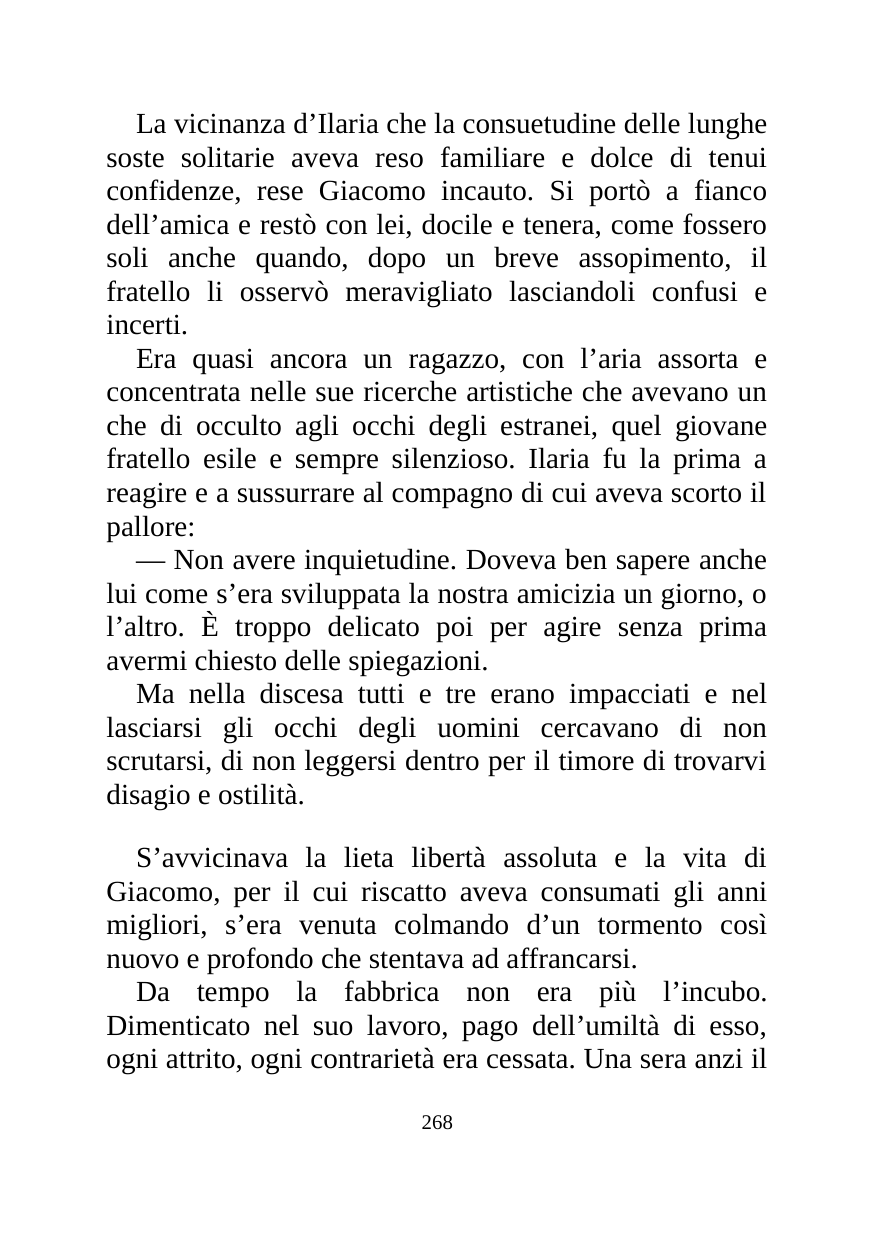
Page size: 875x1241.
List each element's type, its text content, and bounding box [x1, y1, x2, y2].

text La vicinanza d’Ilaria che la consuetudine delle lunghe soste solitarie aveva reso familiare e dolce di tenui confidenze, rese Giacomo incauto. Si portò a fianco dell’amica e restò con lei, docile e tenera, come fossero soli anche quando, dopo un breve assopimento, il fratello li osservò meravigliato lasciandoli confusi e incerti. [106, 106, 768, 341]
text Era quasi ancora un ragazzo, con l’aria assorta e concentrata nelle sue ricerche artistiche che avevano un che di occulto agli occhi degli estranei, quel giovane fratello esile e sempre silenzioso. Ilaria fu la prima a reagire e a sussurrare al compagno di cui aveva scorto il pallore: [106, 341, 768, 542]
text Da tempo la fabbrica non era più l’incubo. Dimenticato nel suo lavoro, pago dell’umiltà di esso, ogni attrito, ogni contrarietà era cessata. Una sera anzi il [106, 974, 768, 1075]
text S’avvicinava la lieta libertà assoluta e la vita di Giacomo, per il cui riscatto aveva consumati gli anni migliori, s’era venuta colmando d’un tormento così nuovo e profondo che stentava ad affrancarsi. [106, 840, 768, 974]
text Ma nella discesa tutti e tre erano impacciati e nel lasciarsi gli occhi degli uomini cercavano di non scrutarsi, di non leggersi dentro per il timore di trovarvi disagio e ostilità. [106, 676, 768, 811]
text — Non avere inquietudine. Doveva ben sapere anche lui come s’era sviluppata la nostra amicizia un giorno, o l’altro. È troppo delicato poi per agire senza prima avermi chiesto delle spiegazioni. [106, 542, 768, 676]
